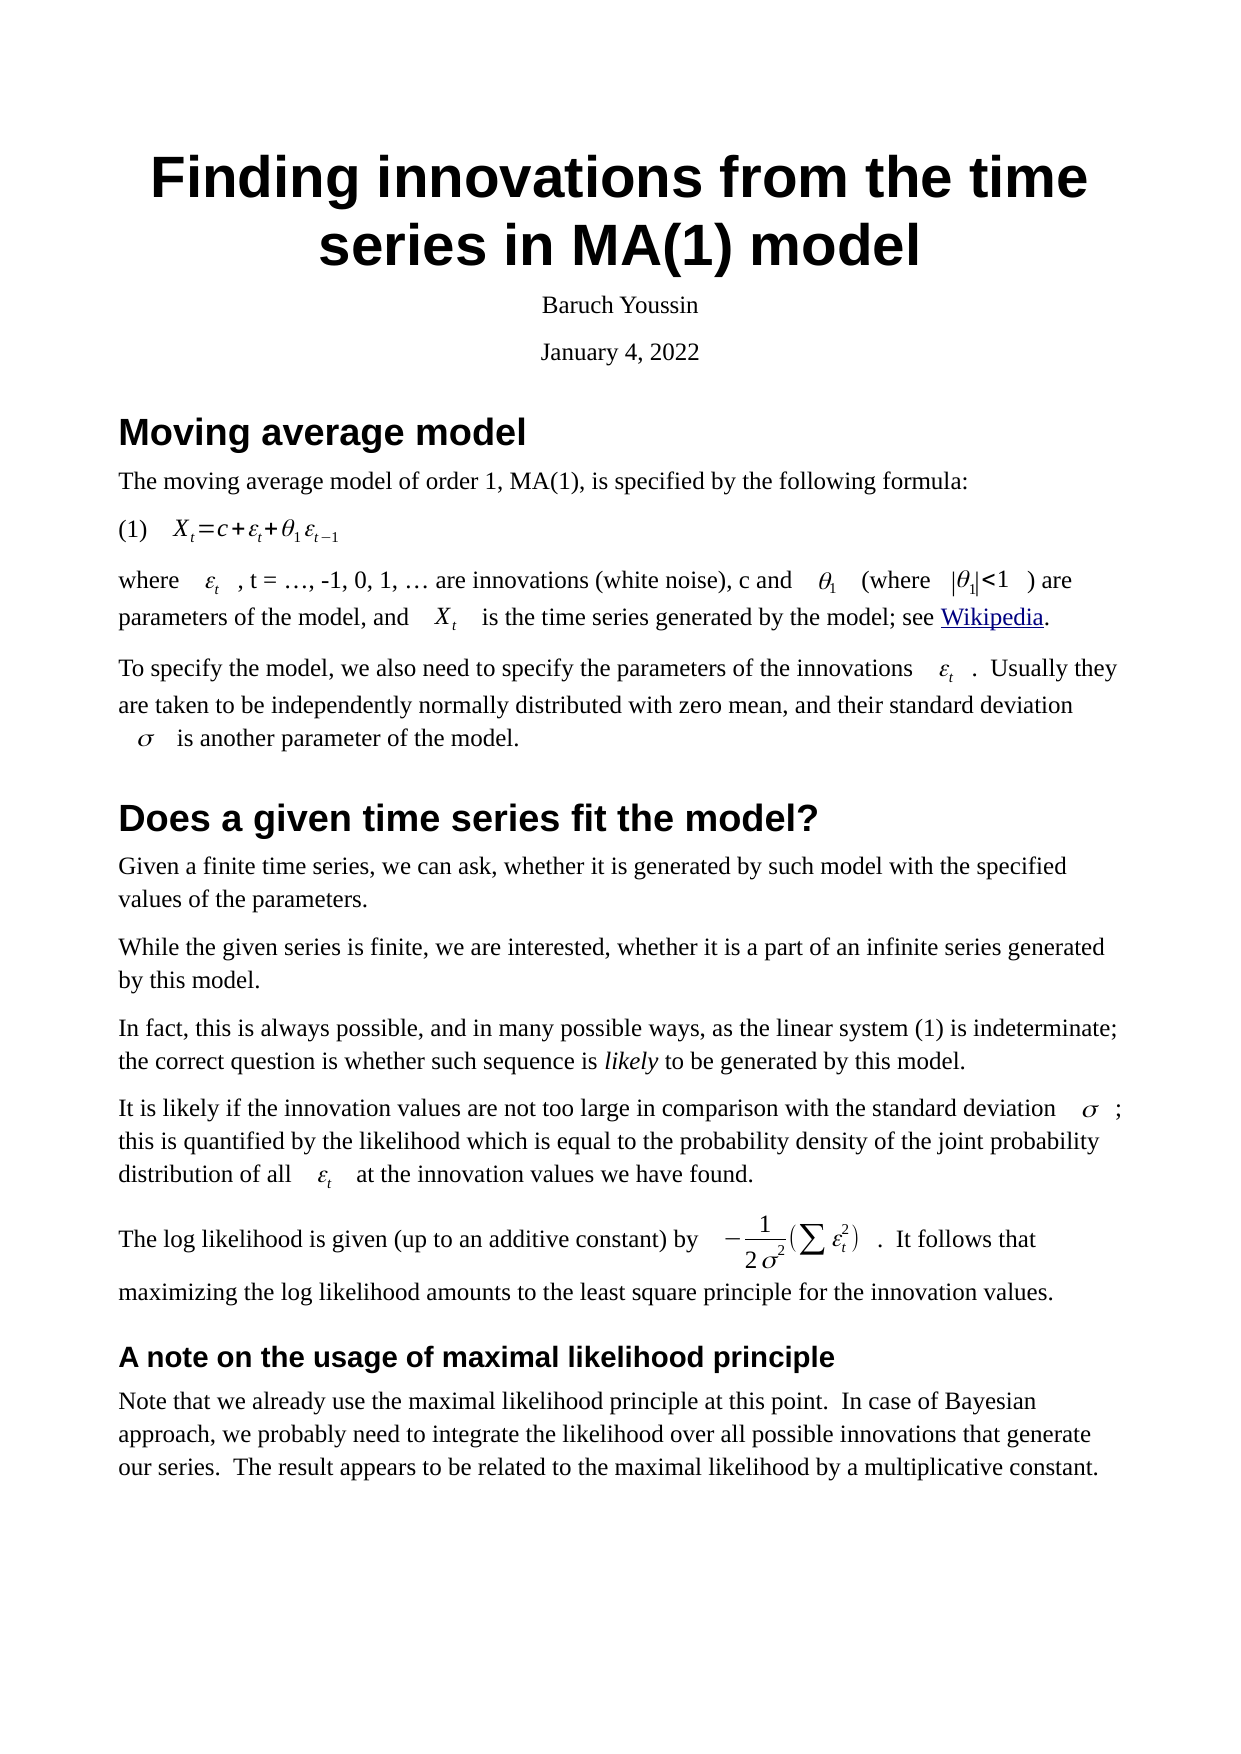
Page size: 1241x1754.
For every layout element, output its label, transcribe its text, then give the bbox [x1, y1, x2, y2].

text where , t = …, -1, 0, 1, … are innovations (white noise), c and (where) are parameters of the model, and is the time series generated by the model; see Wikipedia. [118, 565, 1122, 634]
subtitle Does a given time series fit the model? [118, 795, 1122, 839]
text The log likelihood is given (up to an additive constant) by . It follows that maximizing the log likelihood amounts to the least square principle for the innovation values. [118, 1211, 1122, 1306]
title Finding innovations from the time series in MA(1) model [118, 143, 1122, 277]
text The moving average model of order 1, MA(1), is specified by the following formula: [118, 466, 1122, 495]
text Baruch Youssin [118, 290, 1122, 318]
text In fact, this is always possible, and in many possible ways, as the linear system (1) is indeterminate; the correct question is whether such sequence is likely to be generated by this model. [118, 1013, 1122, 1074]
subtitle Moving average model [118, 410, 1122, 454]
text January 4, 2022 [118, 337, 1122, 366]
text To specify the model, we also need to specify the parameters of the innovations . Usually they are taken to be independently normally distributed with zero mean, and their standard deviation is another parameter of the model. [118, 653, 1122, 751]
text It is likely if the innovation values are not too large in comparison with the standard deviation ; this is quantified by the likelihood which is equal to the probability density of the joint probability distribution of all at the innovation values we have found. [118, 1093, 1122, 1192]
text While the given series is finite, we are interested, whether it is a part of an infinite series generated by this model. [118, 932, 1122, 994]
subtitle A note on the usage of maximal likelihood principle [118, 1339, 1122, 1373]
text Given a finite time series, we can ask, whether it is generated by such model with the specified values of the parameters. [118, 851, 1122, 913]
text Note that we already use the maximal likelihood principle at this point. In case of Bayesian approach, we probably need to integrate the likelihood over all possible innovations that generate our series. The result appears to be related to the maximal likelihood by a multiplicative constant. [118, 1386, 1122, 1481]
text (1) [118, 514, 1122, 546]
